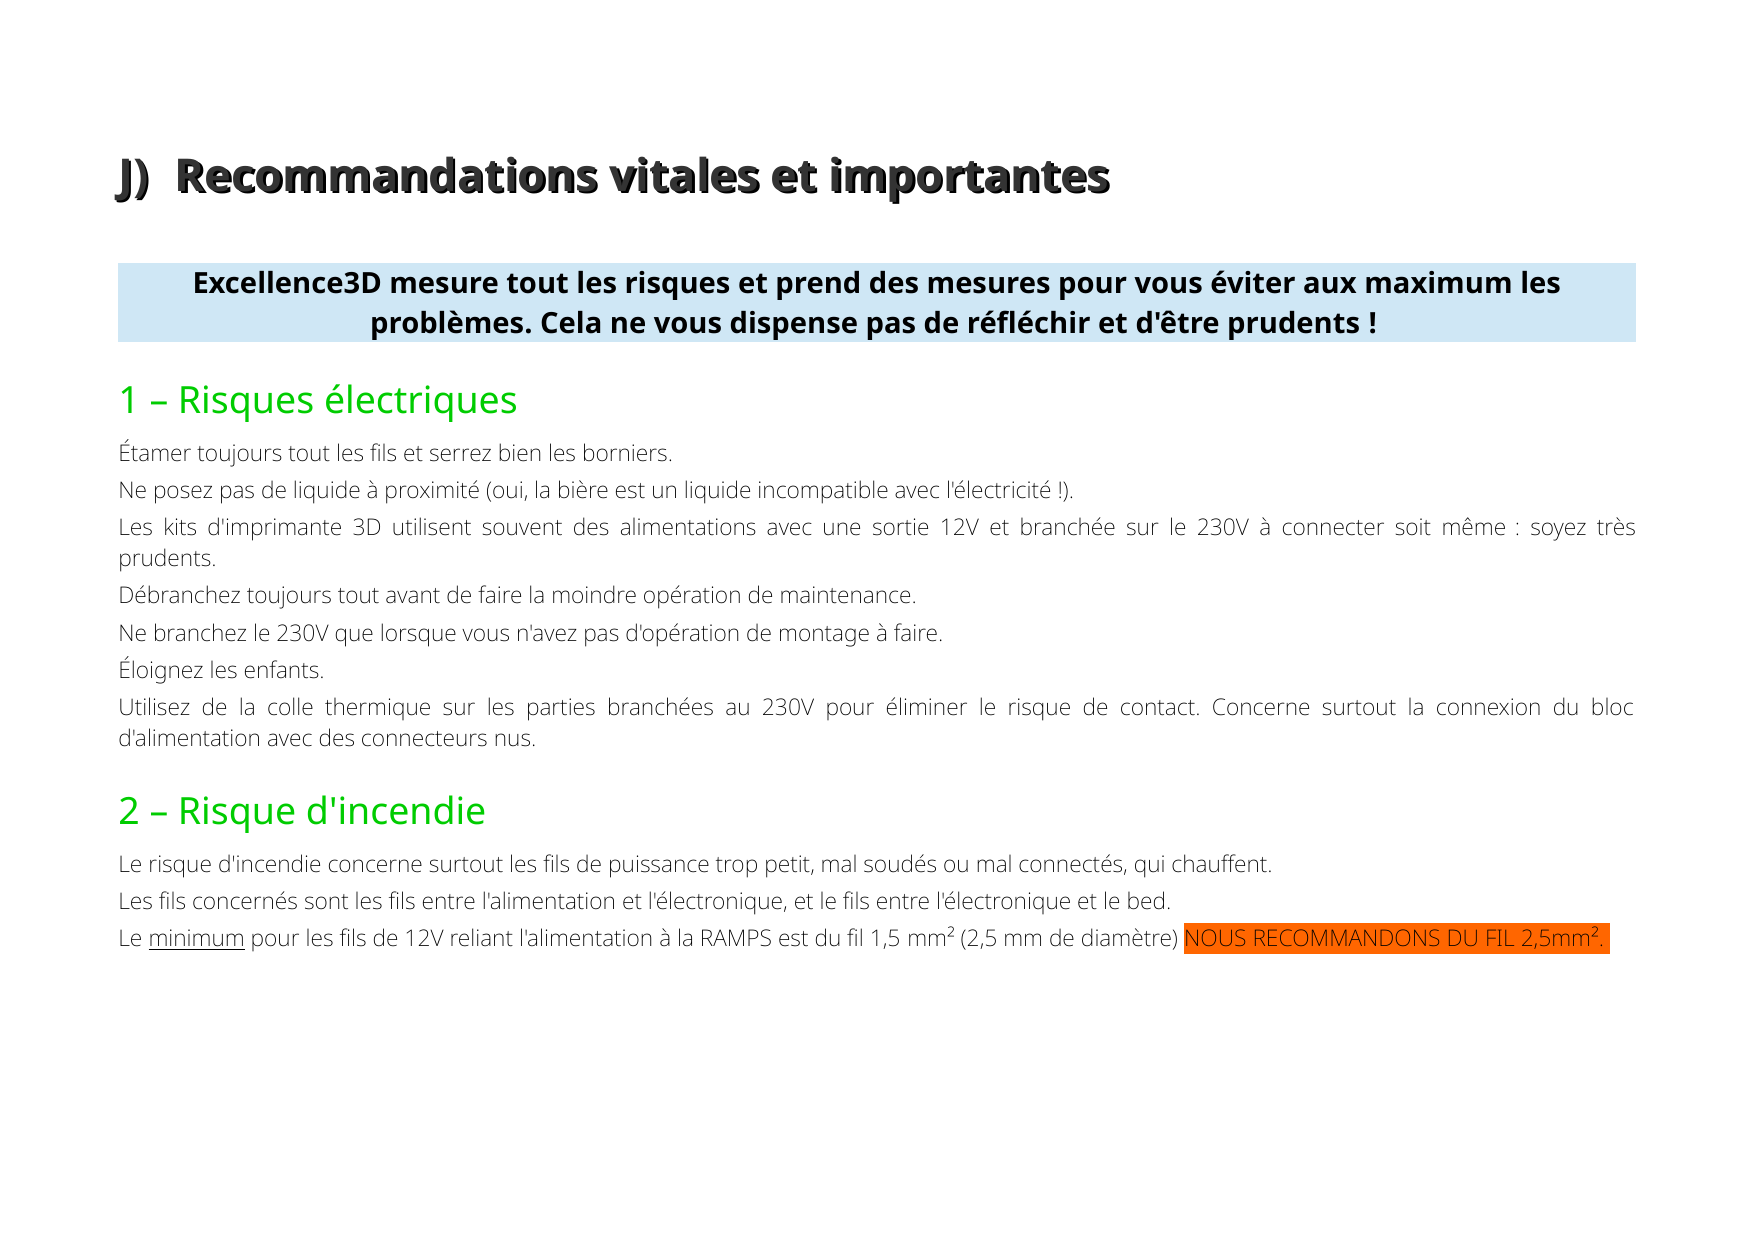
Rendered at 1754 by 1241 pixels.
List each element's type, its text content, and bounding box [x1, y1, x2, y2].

subtitle Recommandations vitales et importantes [118, 143, 1636, 205]
text Les kits d'imprimante 3D utilisent souvent des alimentations avec une sortie 12V et branchée sur le 230V à connecter soit même : soyez très prudents. [118, 511, 1636, 573]
subtitle 1 – Risques électriques [118, 373, 1636, 424]
text Le risque d'incendie concerne surtout les fils de puissance trop petit, mal soudés ou mal connectés, qui chauffent. [118, 848, 1636, 879]
text Utilisez de la colle thermique sur les parties branchées au 230V pour éliminer le risque de contact. Concerne surtout la connexion du bloc d'alimentation avec des connecteurs nus. [118, 691, 1636, 753]
text Éloignez les enfants. [118, 654, 1636, 685]
text Les fils concernés sont les fils entre l'alimentation et l'électronique, et le fils entre l'électronique et le bed. [118, 885, 1636, 916]
text Ne branchez le 230V que lorsque vous n'avez pas d'opération de montage à faire. [118, 617, 1636, 648]
text Le minimum pour les fils de 12V reliant l'alimentation à la RAMPS est du fil 1,5 mm² (2,5 mm de diamètre) NOUS RECOMMANDONS DU FIL 2,5mm². [118, 922, 1636, 954]
text Ne posez pas de liquide à proximité (oui, la bière est un liquide incompatible avec l'électricité !). [118, 474, 1636, 505]
subtitle 2 – Risque d'incendie [118, 784, 1636, 836]
text Débranchez toujours tout avant de faire la moindre opération de maintenance. [118, 579, 1636, 611]
text Excellence3D mesure tout les risques et prend des mesures pour vous éviter aux maximum les problèmes. Cela ne vous dispense pas de réfléchir et d'être prudents ! [118, 263, 1636, 342]
text Étamer toujours tout les fils et serrez bien les borniers. [118, 437, 1636, 468]
